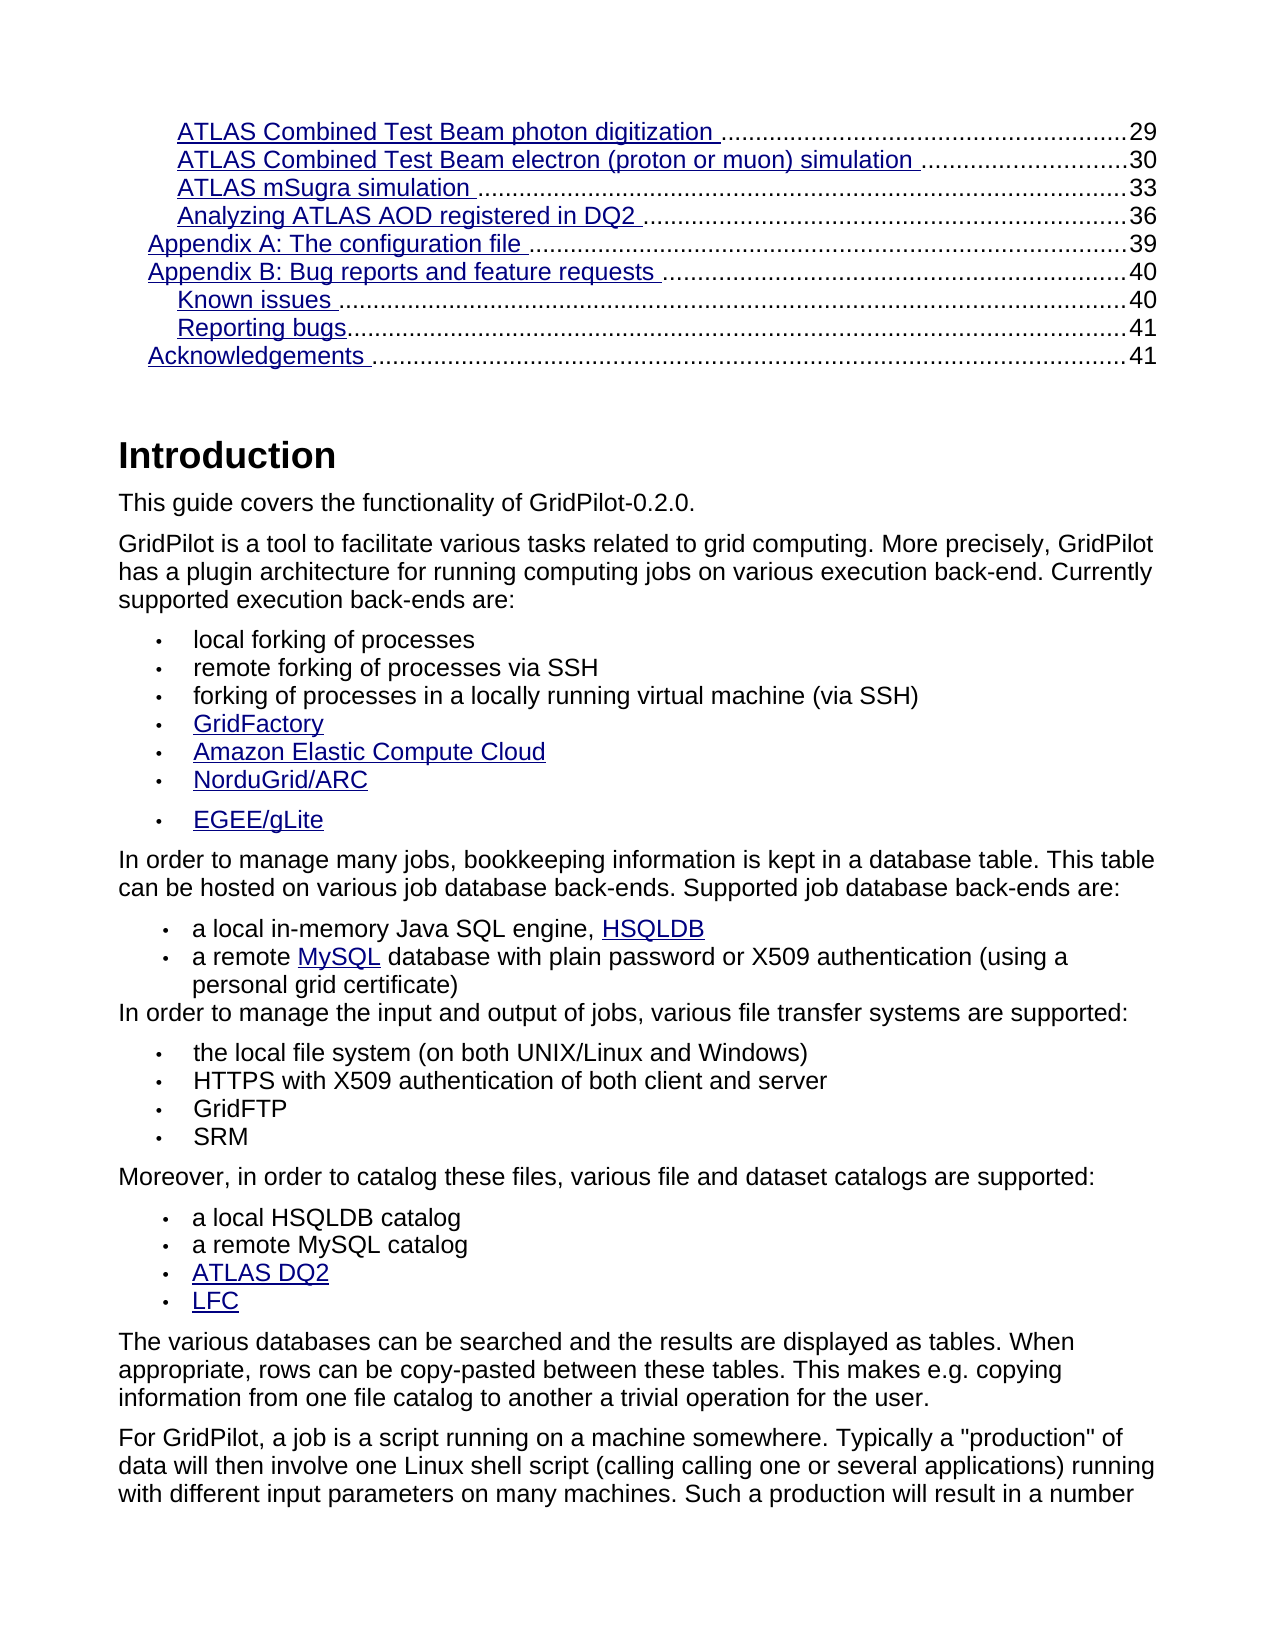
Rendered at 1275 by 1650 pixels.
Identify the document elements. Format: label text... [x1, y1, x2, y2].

text In order to manage the input and output of jobs, various file transfer systems are supported: [118, 998, 1157, 1026]
list LFC [162, 1287, 1157, 1315]
list forking of processes in a locally running virtual machine (via SSH) [156, 682, 1157, 709]
list a remote MySQL catalog [162, 1231, 1157, 1259]
text This guide covers the functionality of GridPilot-0.2.0. [118, 489, 1157, 517]
list SRM [156, 1122, 1157, 1150]
text For GridPilot, a job is a script running on a machine somewhere. Typically a "production" of data will then involve one Linux shell script (calling calling one or several applications) running with different input parameters on many machines. Such a production will result in a number [118, 1424, 1157, 1507]
list local forking of processes [156, 626, 1157, 654]
list GridFTP [156, 1094, 1157, 1122]
list Amazon Elastic Compute Cloud [156, 737, 1157, 765]
text ATLAS Combined Test Beam electron (proton or muon) simulation 30 [177, 146, 1157, 174]
text GridPilot is a tool to facilitate various tasks related to grid computing. More precisely, GridPilot has a plugin architecture for running computing jobs on various execution back-end. Currently supported execution back-ends are: [118, 529, 1157, 613]
text ATLAS Combined Test Beam photon digitization 29 [177, 118, 1157, 146]
text Acknowledgements 41 [148, 341, 1157, 369]
text ATLAS mSugra simulation 33 [177, 174, 1157, 202]
list the local file system (on both UNIX/Linux and Windows) [156, 1039, 1157, 1067]
text Appendix A: The configuration file 39 [148, 230, 1157, 258]
text Analyzing ATLAS AOD registered in DQ2 36 [177, 202, 1157, 230]
text Reporting bugs 41 [177, 313, 1157, 341]
list ATLAS DQ2 [162, 1259, 1157, 1287]
list NorduGrid/ARC [156, 765, 1157, 793]
text Appendix B: Bug reports and feature requests 40 [148, 258, 1157, 286]
subtitle Introduction [118, 435, 1157, 477]
list remote forking of processes via SSH [156, 654, 1157, 682]
list a local HSQLDB catalog [162, 1203, 1157, 1231]
text In order to manage many jobs, bookkeeping information is kept in a database table. This table can be hosted on various job database back-ends. Supported job database back-ends are: [118, 846, 1157, 902]
list a local in-memory Java SQL engine, HSQLDB [162, 914, 1157, 942]
list a remote MySQL database with plain password or X509 authentication (using a personal grid certificate) [162, 942, 1157, 998]
text The various databases can be searched and the results are displayed as tables. When appropriate, rows can be copy-pasted between these tables. This makes e.g. copying information from one file catalog to another a trivial operation for the user. [118, 1327, 1157, 1411]
list EGEE/gLite [156, 806, 1157, 834]
text Known issues 40 [177, 286, 1157, 313]
list HTTPS with X509 authentication of both client and server [156, 1067, 1157, 1094]
text Moreover, in order to catalog these files, various file and dataset catalogs are supported: [118, 1163, 1157, 1191]
list GridFactory [156, 709, 1157, 737]
